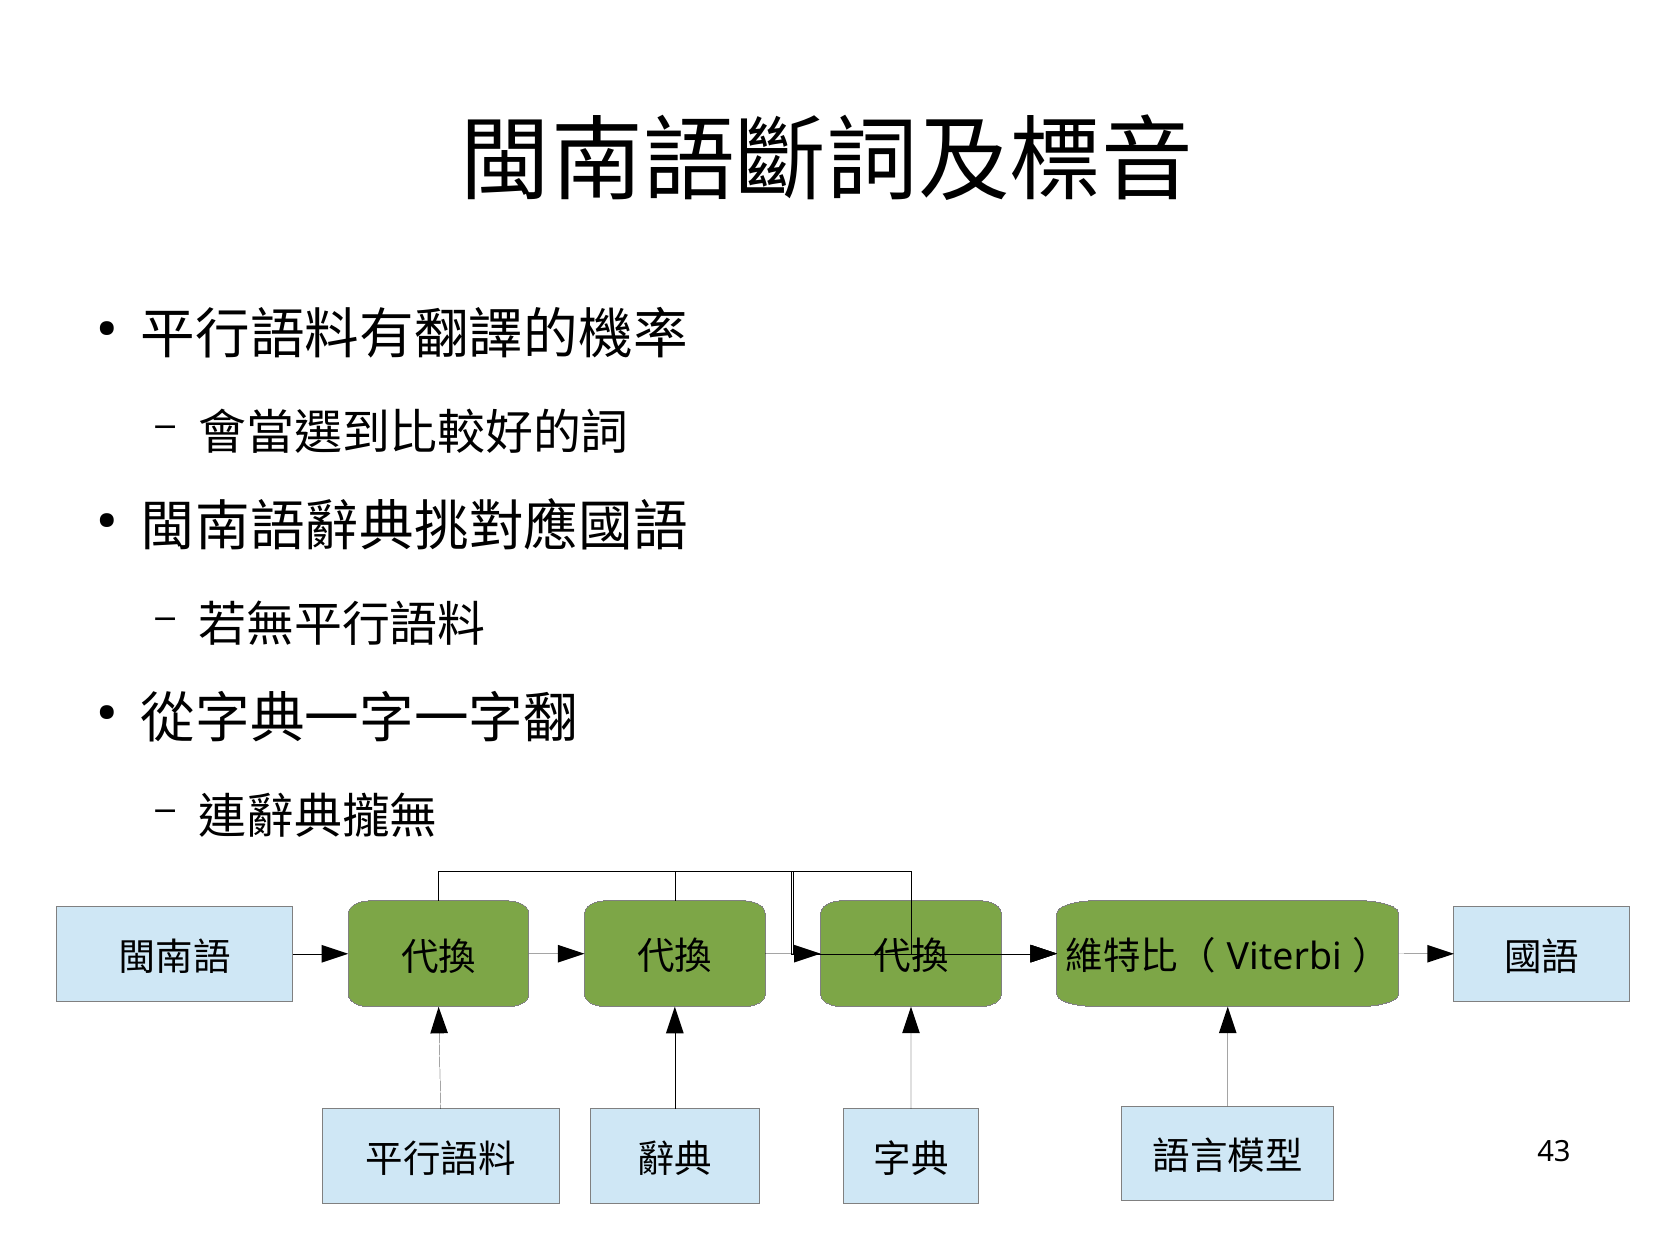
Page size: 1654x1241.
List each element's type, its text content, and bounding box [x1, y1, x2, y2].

text_box 代換 [912, 900, 1002, 954]
text_box 辭典 [590, 1108, 760, 1204]
text_box 字典 [843, 1108, 979, 1204]
text_box 代換 [929, 955, 942, 961]
text_box 代換 [820, 955, 1002, 1007]
text_box 語言模型 [1121, 1106, 1334, 1201]
text_box 維特比（Viterbi） [1056, 900, 1399, 1007]
text_box 代換 [820, 900, 911, 954]
text_box 代換 [920, 948, 927, 954]
title 閩南語斷詞及標音 [82, 49, 1571, 257]
text_box 代換 [584, 900, 766, 1007]
text_box 閩南語 [56, 906, 293, 1002]
list 平行語料有翻譯的機率 會當選到比較好的詞 閩南語辭典挑對應國語 若無平行語料 從字典一字一字翻 連辭典攏無 [82, 290, 1538, 851]
text_box 國語 [1453, 906, 1630, 1002]
text_box 平行語料 [322, 1108, 560, 1204]
text_box 代換 [348, 900, 529, 1007]
